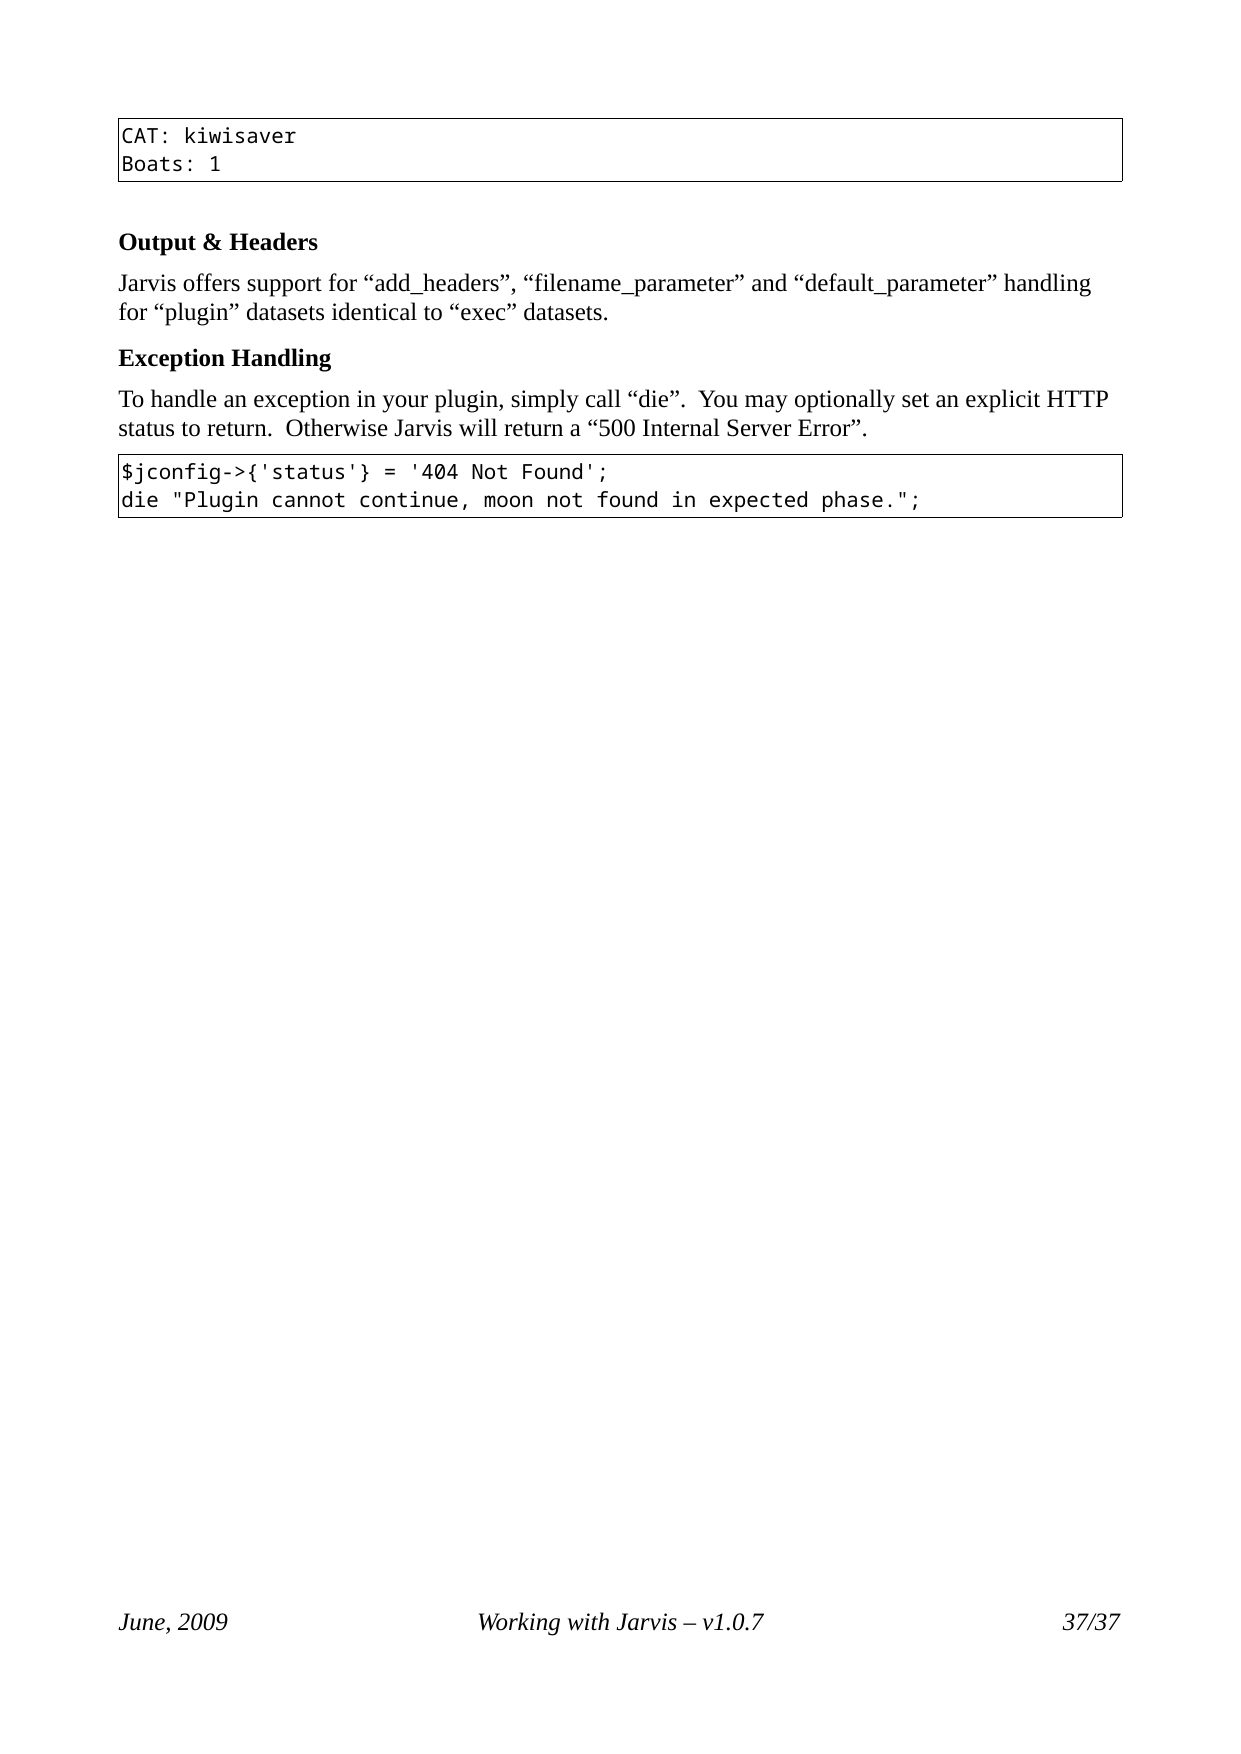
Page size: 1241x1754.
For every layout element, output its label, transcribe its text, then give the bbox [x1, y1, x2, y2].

subtitle Exception Handling [118, 343, 1122, 372]
text To handle an exception in your plugin, simply call “die”. You may optionally set an explicit HTTP status to return. Otherwise Jarvis will return a “500 Internal Server Error”. [118, 384, 1122, 441]
text Jarvis offers support for “add_headers”, “filename_parameter” and “default_parameter” handling for “plugin” datasets identical to “exec” datasets. [118, 268, 1122, 326]
text CAT: kiwisaver [119, 119, 1122, 147]
text Boats: 1 [119, 147, 1122, 181]
subtitle Output & Headers [118, 227, 1122, 256]
text $jconfig->{'status'} = '404 Not Found'; [119, 455, 1122, 482]
text die "Plugin cannot continue, moon not found in expected phase."; [119, 482, 1122, 517]
